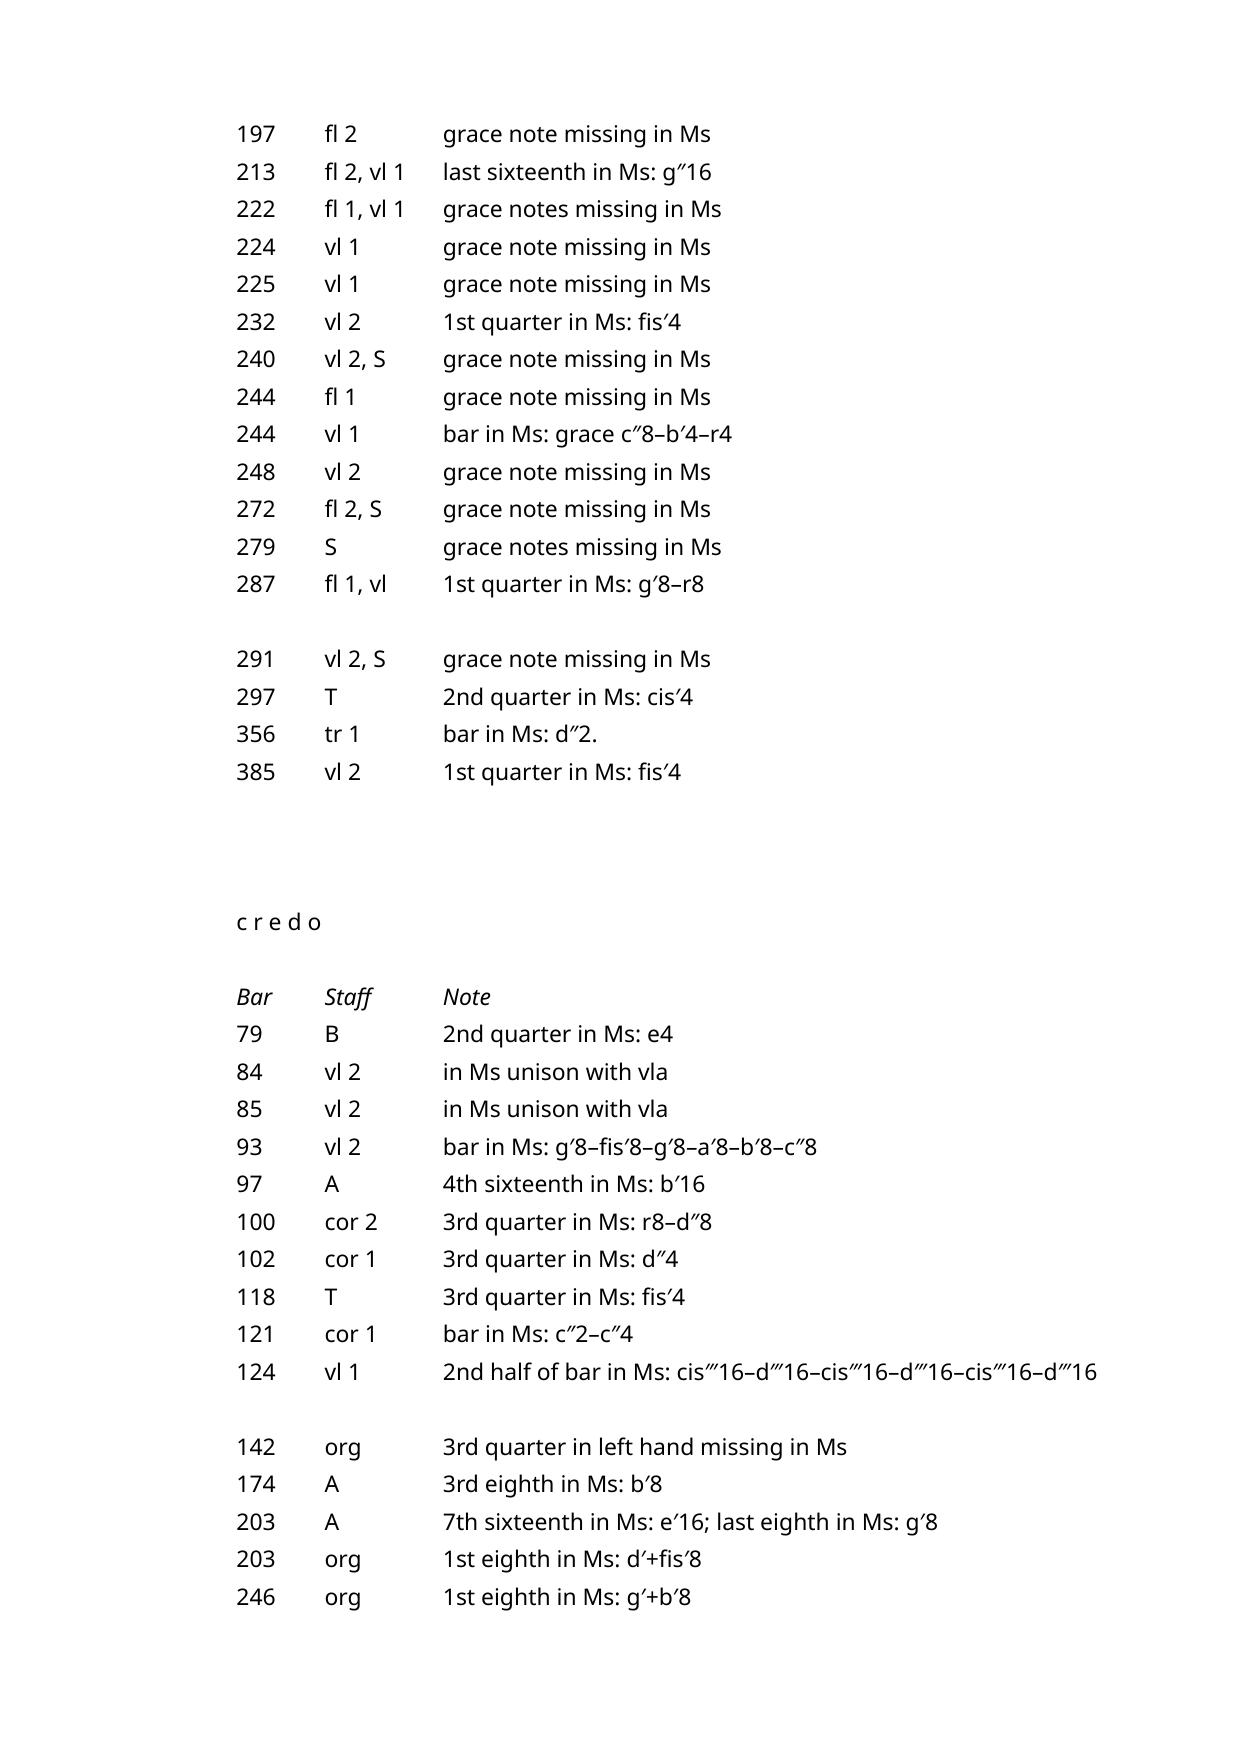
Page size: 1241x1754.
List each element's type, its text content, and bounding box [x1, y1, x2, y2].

text Bar Staff Note 79 B 2nd quarter in Ms: e4 84 vl 2 in Ms unison with vla 85 vl 2 in Ms unison with vla 93 vl 2 bar in Ms: g′8–fis′8–g′8–a′8–b′8–c″8 97 A 4th sixteenth in Ms: b′16 100 cor 2 3rd quarter in Ms: r8–d″8 102 cor 1 3rd quarter in Ms: d″4 118 T 3rd quarter in Ms: fis′4 121 cor 1 bar in Ms: c″2–c″4 124 vl 1 2nd half of bar in Ms: cis‴16–d‴16–cis‴16–d‴16–cis‴16–d‴16 142 org 3rd quarter in left hand missing in Ms 174 A 3rd eighth in Ms: b′8 203 A 7th sixteenth in Ms: e′16; last eighth in Ms: g′8 203 org 1st eighth in Ms: d′+fis′8 246 org 1st eighth in Ms: g′+b′8 [236, 981, 1122, 1612]
text c r e d o [236, 906, 1122, 937]
text 197 fl 2 grace note missing in Ms 213 fl 2, vl 1 last sixteenth in Ms: g″16 222 fl 1, vl 1 grace notes missing in Ms 224 vl 1 grace note missing in Ms 225 vl 1 grace note missing in Ms 232 vl 2 1st quarter in Ms: fis′4 240 vl 2, S grace note missing in Ms 244 fl 1 grace note missing in Ms 244 vl 1 bar in Ms: grace c″8–b′4–r4 248 vl 2 grace note missing in Ms 272 fl 2, S grace note missing in Ms 279 S grace notes missing in Ms 287 fl 1, vl 1st quarter in Ms: g′8–r8 291 vl 2, S grace note missing in Ms 297 T 2nd quarter in Ms: cis′4 356 tr 1 bar in Ms: d″2. 385 vl 2 1st quarter in Ms: fis′4 [236, 118, 1122, 787]
